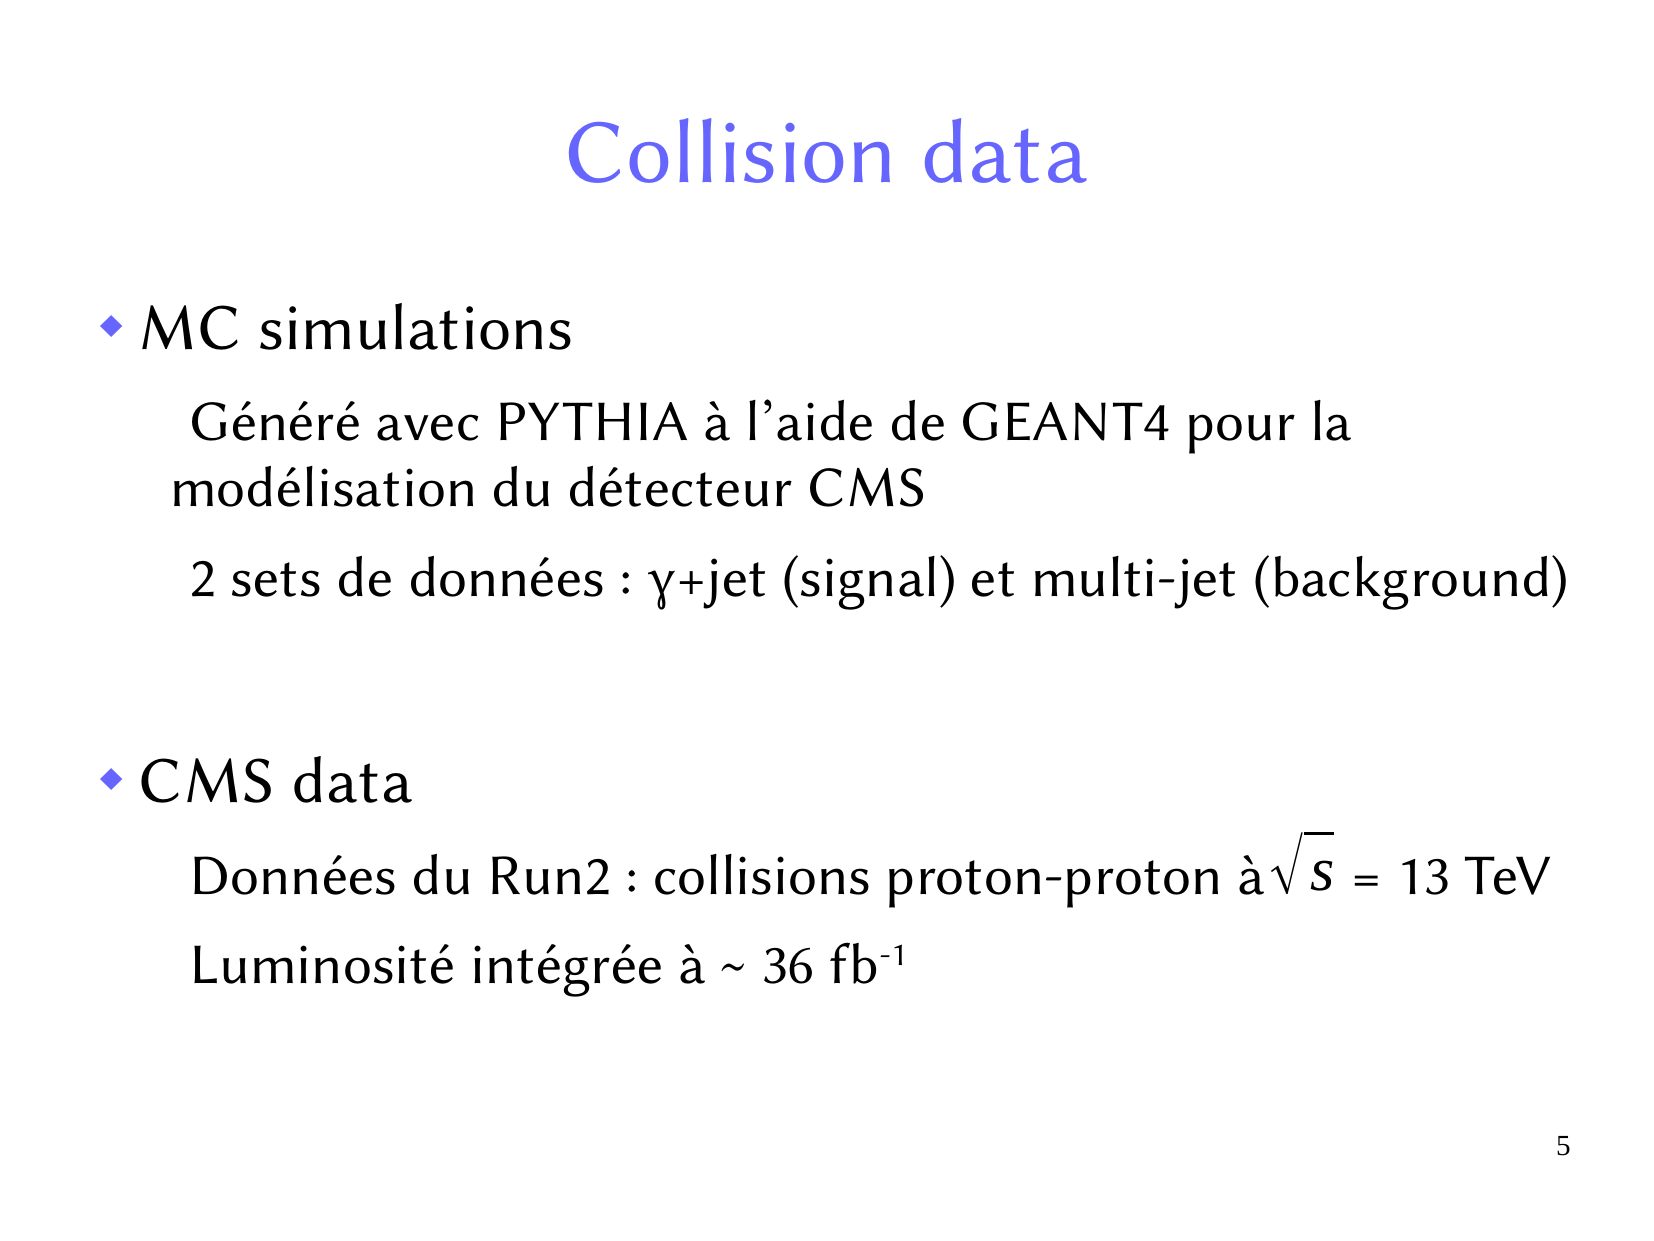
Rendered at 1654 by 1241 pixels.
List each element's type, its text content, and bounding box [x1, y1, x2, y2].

chart [1263, 829, 1341, 904]
list MC simulations Généré avec PYTHIA à l’aide de GEANT4 pour la modélisation du détecteur CMS 2 sets de données : γ+jet (signal) et multi-jet (background) CMS data Données du Run2 : collisions proton-proton à = 13 TeV Luminosité intégrée à ~ 36 fb-1 [82, 290, 1571, 1010]
title Collision data [82, 49, 1571, 257]
